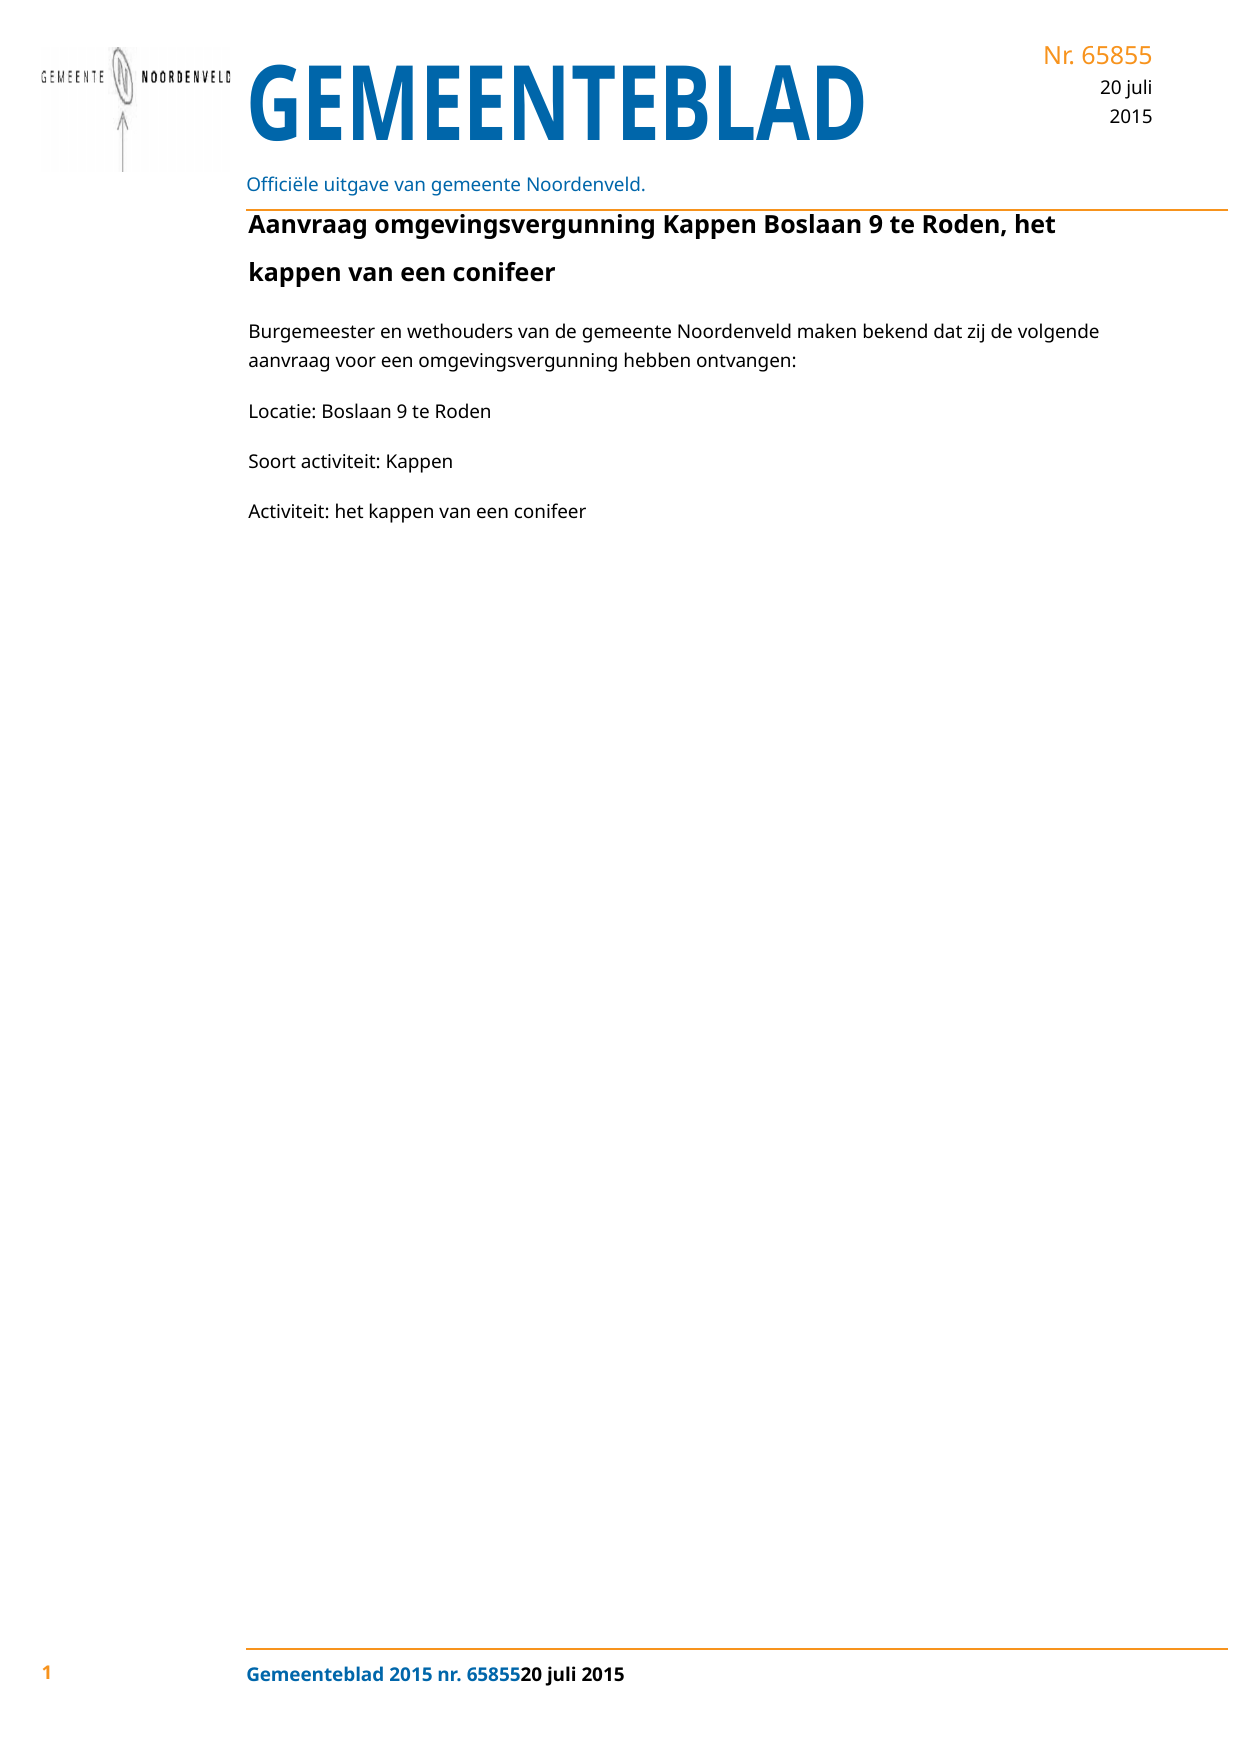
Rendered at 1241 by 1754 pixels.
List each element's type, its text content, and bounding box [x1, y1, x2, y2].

picture [41, 47, 231, 172]
text Aanvraag omgevingsvergunning Kappen Boslaan 9 te Roden, het kappen van een conifeer [248, 211, 1152, 288]
text Activiteit: het kappen van een conifeer [248, 499, 1152, 524]
text Soort activiteit: Kappen [248, 448, 1152, 474]
text Locatie: Boslaan 9 te Roden [248, 398, 1152, 424]
text Burgemeester en wethouders van de gemeente Noordenveld maken bekend dat zij de volgende aanvraag voor een omgevingsvergunning hebben ontvangen: [248, 318, 1152, 373]
